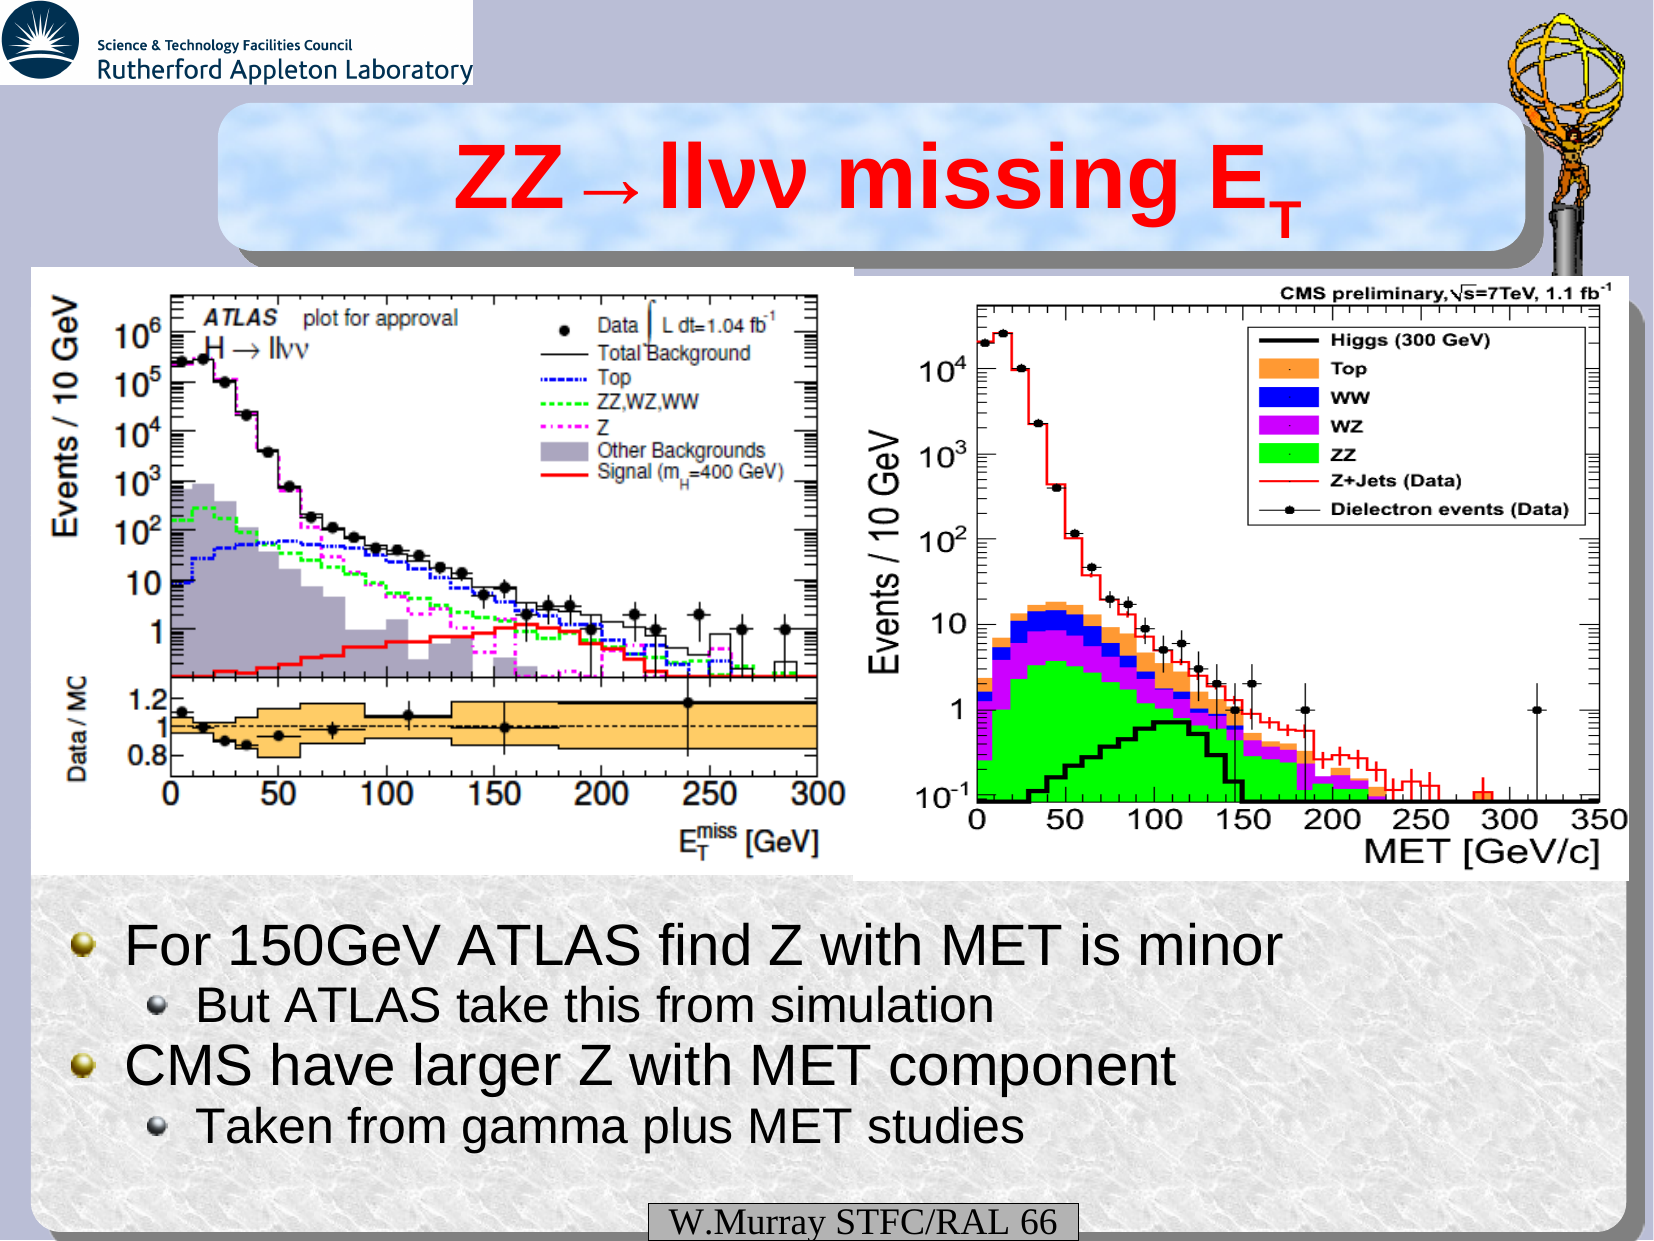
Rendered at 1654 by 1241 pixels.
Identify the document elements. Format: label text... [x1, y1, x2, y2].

list For 150GeV ATLAS find Z with MET is minor But ATLAS take this from simulation CMS have larger Z with MET component Taken from gamma plus MET studies [53, 912, 1588, 1193]
title ZZ→llνν missing ET [244, 112, 1512, 263]
picture [0, 0, 473, 85]
picture [30, 0, 1654, 1232]
